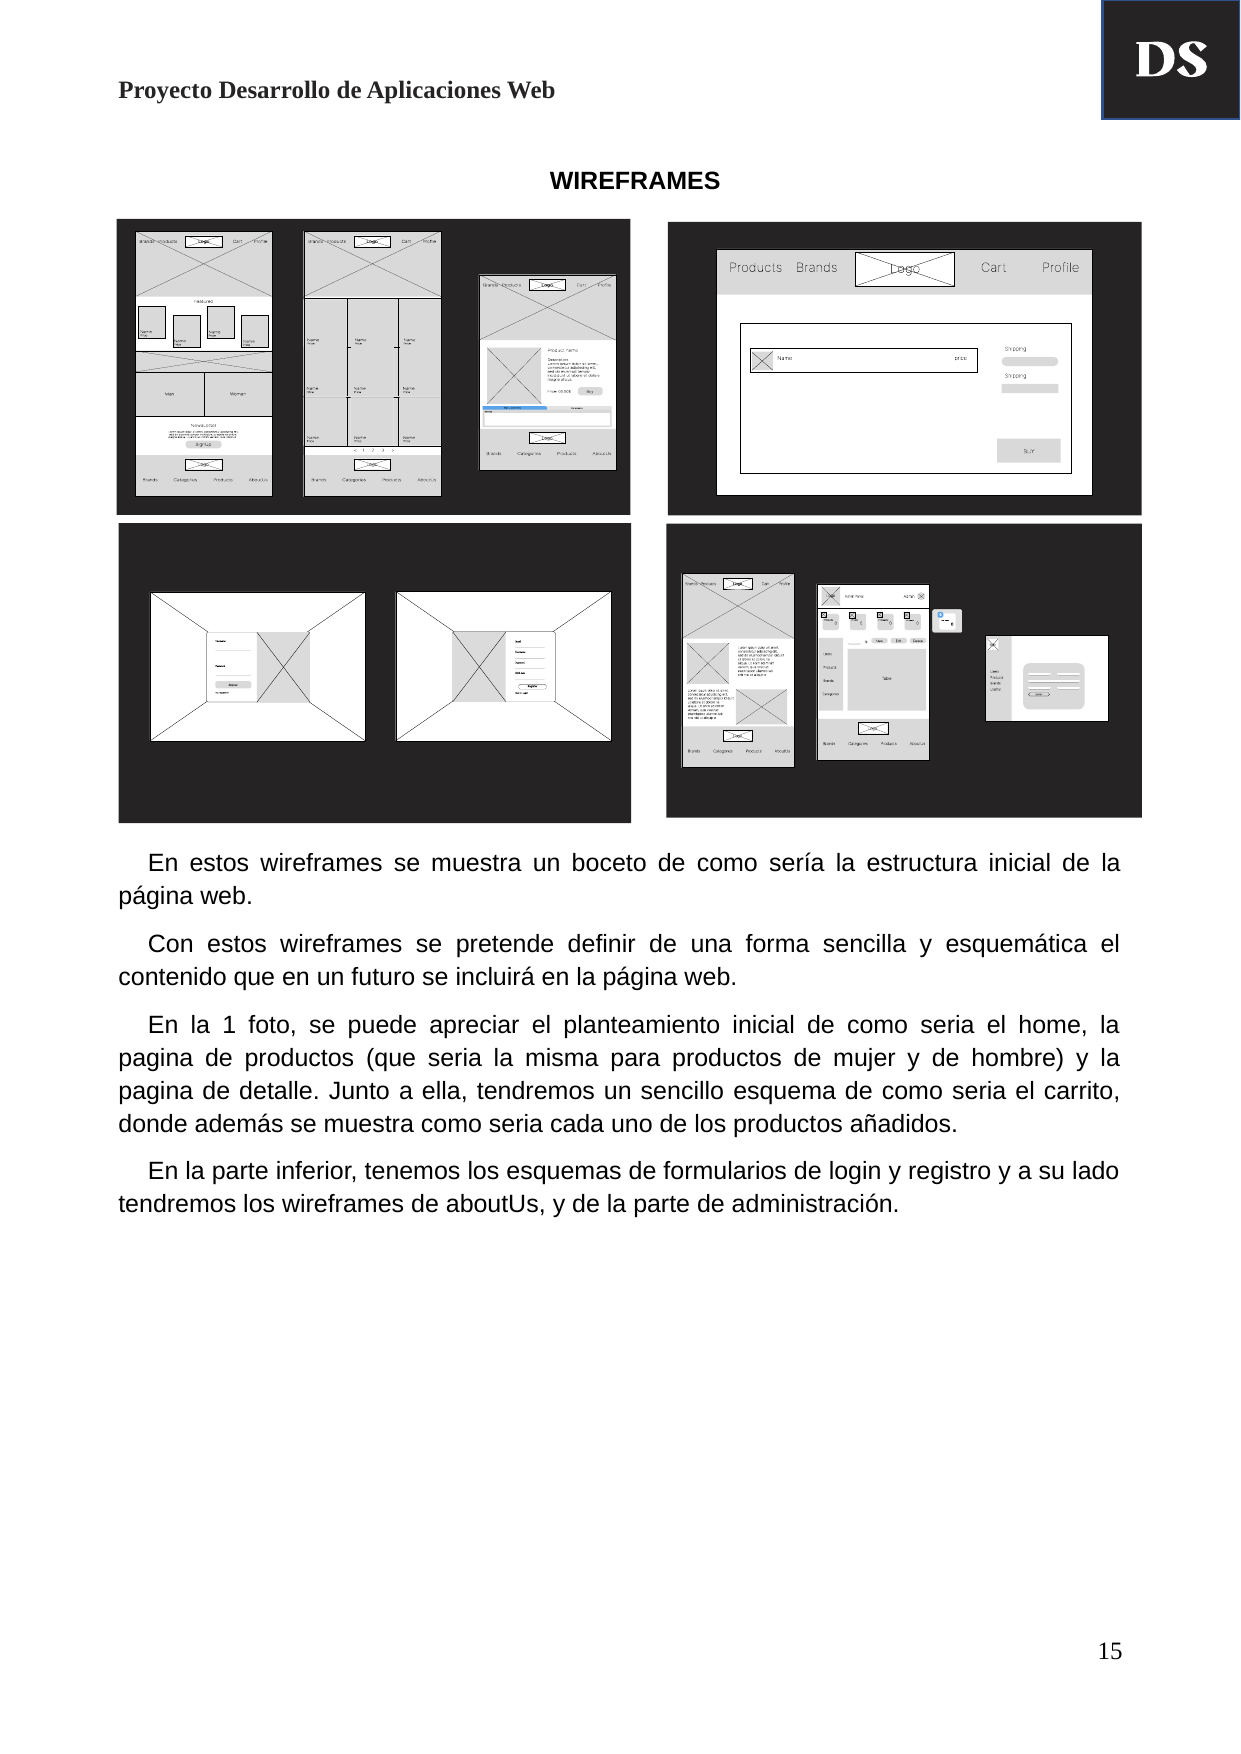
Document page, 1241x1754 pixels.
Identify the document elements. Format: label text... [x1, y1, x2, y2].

text En estos wireframes se muestra un boceto de como sería la estructura inicial de la página web. [118, 848, 1122, 910]
text En la parte inferior, tenemos los esquemas de formularios de login y registro y a su lado tendremos los wireframes de aboutUs, y de la parte de administración. [118, 1156, 1122, 1218]
text Con estos wireframes se pretende definir de una forma sencilla y esquemática el contenido que en un futuro se incluirá en la página web. [118, 929, 1122, 991]
text En la 1 foto, se puede apreciar el planteamiento inicial de como seria el home, la pagina de productos (que seria la misma para productos de mujer y de hombre) y la pagina de detalle. Junto a ella, tendremos un sencillo esquema de como seria el carrito, donde además se muestra como seria cada uno de los productos añadidos. [118, 1009, 1122, 1137]
text WIREFRAMES [118, 166, 1122, 194]
